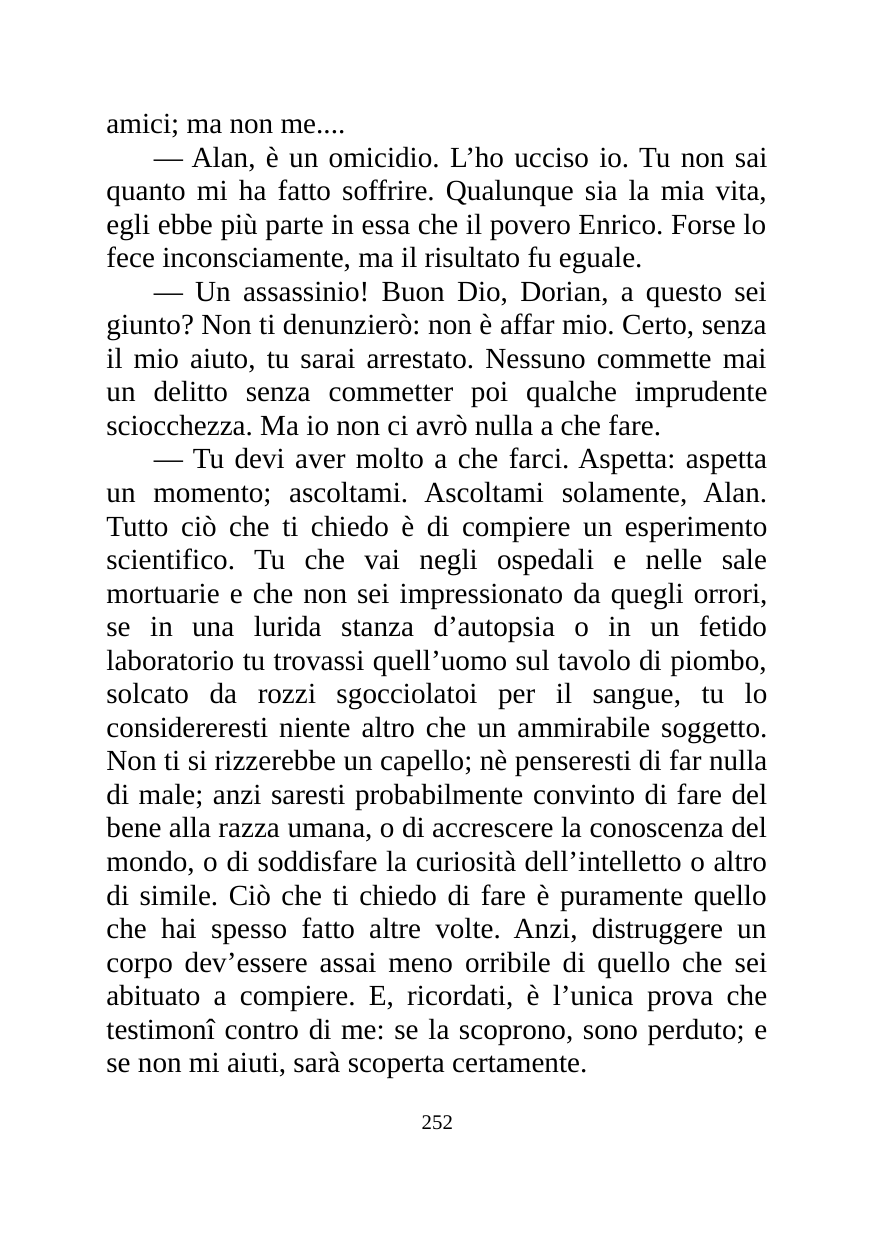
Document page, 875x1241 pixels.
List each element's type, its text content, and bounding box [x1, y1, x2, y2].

text — Alan, è un omicidio. L’ho ucciso io. Tu non sai quanto mi ha fatto soffrire. Qualunque sia la mia vita, egli ebbe più parte in essa che il povero Enrico. Forse lo fece inconsciamente, ma il risultato fu eguale. [106, 140, 768, 274]
text — Un assassinio! Buon Dio, Dorian, a questo sei giunto? Non ti denunzierò: non è affar mio. Certo, senza il mio aiuto, tu sarai arrestato. Nessuno commette mai un delitto senza commetter poi qualche imprudente sciocchezza. Ma io non ci avrò nulla a che fare. [106, 274, 768, 442]
text — Tu devi aver molto a che farci. Aspetta: aspetta un momento; ascoltami. Ascoltami solamente, Alan. Tutto ciò che ti chiedo è di compiere un esperimento scientifico. Tu che vai negli ospedali e nelle sale mortuarie e che non sei impressionato da quegli orrori, se in una lurida stanza d’autopsia o in un fetido laboratorio tu trovassi quell’uomo sul tavolo di piombo, solcato da rozzi sgocciolatoi per il sangue, tu lo considereresti niente altro che un ammirabile soggetto. Non ti si rizzerebbe un capello; nè penseresti di far nulla di male; anzi saresti probabilmente convinto di fare del bene alla razza umana, o di accrescere la conoscenza del mondo, o di soddisfare la curiosità dell’intelletto o altro di simile. Ciò che ti chiedo di fare è puramente quello che hai spesso fatto altre volte. Anzi, distruggere un corpo dev’essere assai meno orribile di quello che sei abituato a compiere. E, ricordati, è l’unica prova che testimonî contro di me: se la scoprono, sono perduto; e se non mi aiuti, sarà scoperta certamente. [106, 442, 768, 1079]
text amici; ma non me.... [106, 106, 768, 140]
